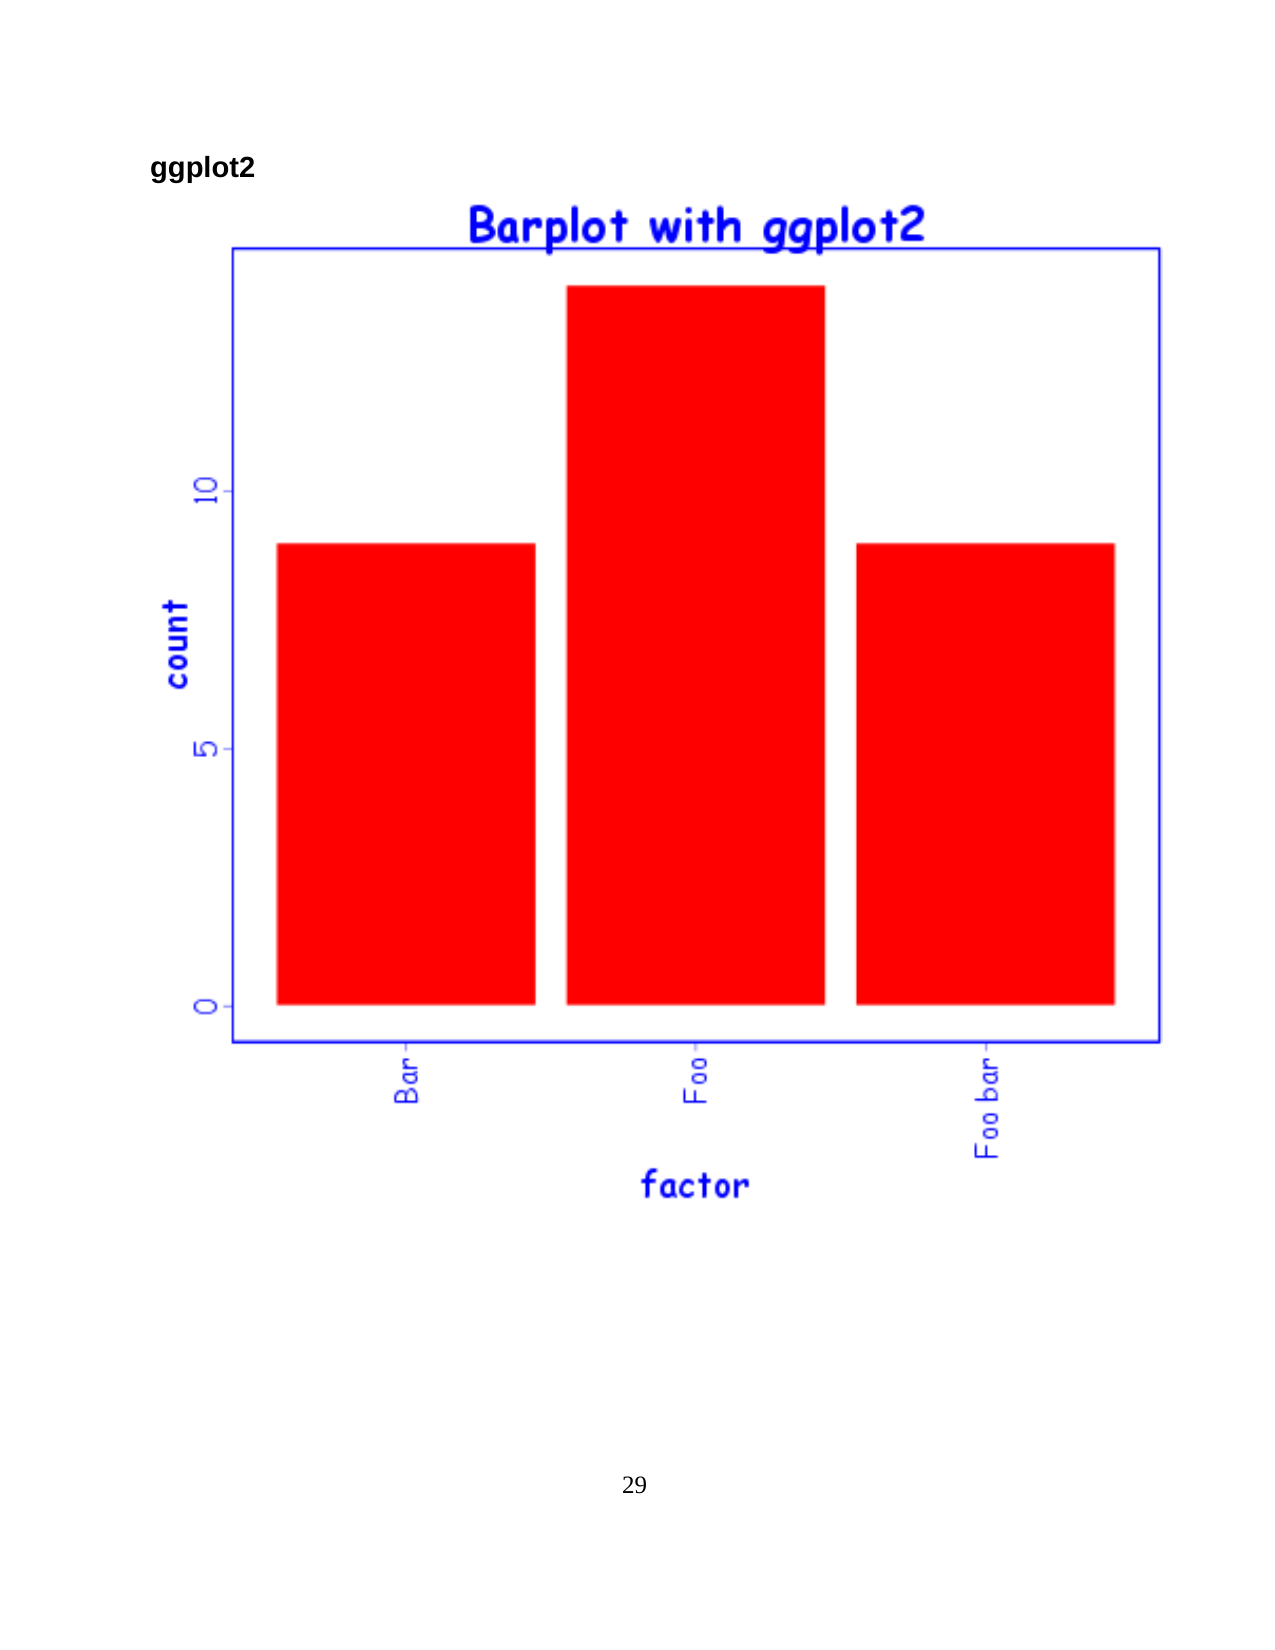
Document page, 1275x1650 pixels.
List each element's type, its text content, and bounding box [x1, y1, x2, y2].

picture [150, 196, 1163, 1209]
subtitle ggplot2 [150, 150, 1125, 183]
